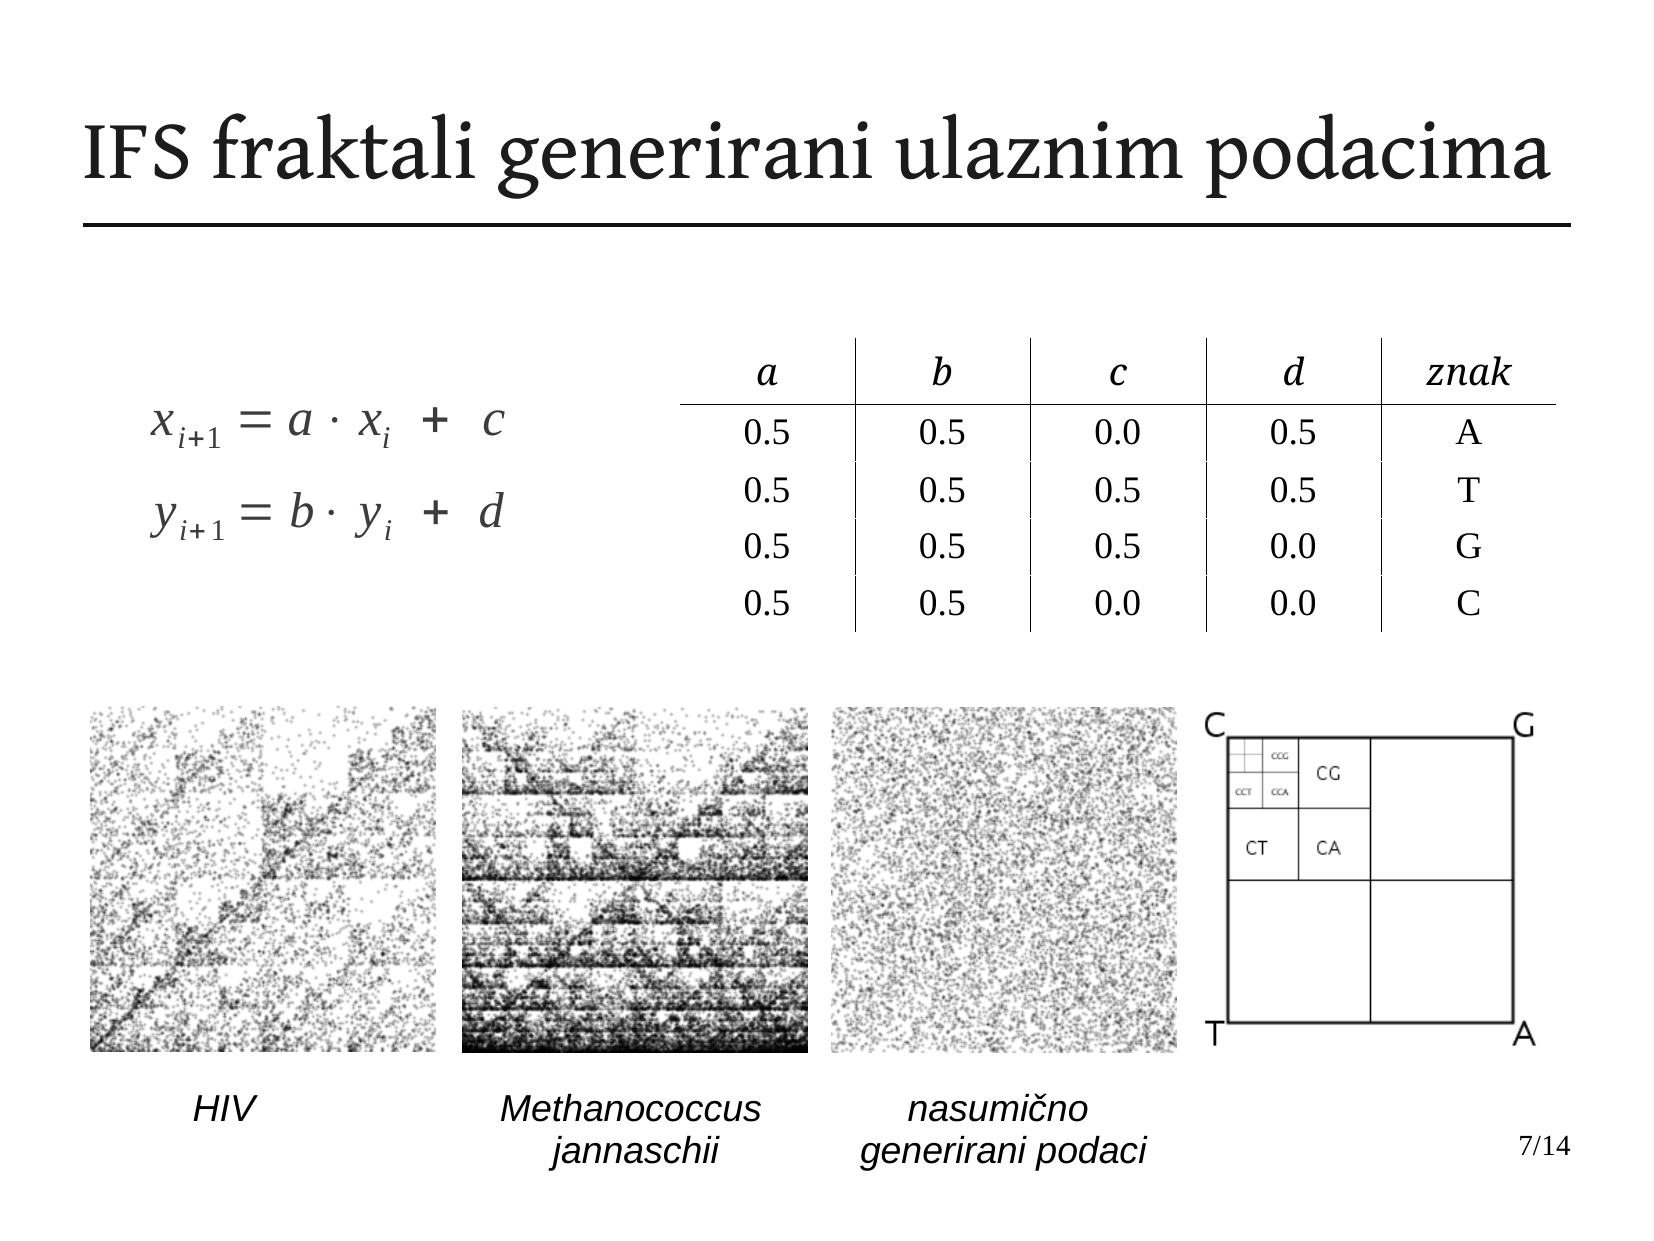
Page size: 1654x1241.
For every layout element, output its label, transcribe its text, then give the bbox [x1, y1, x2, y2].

picture [1197, 704, 1543, 1051]
chart [135, 483, 520, 547]
table_cell 0.0 [1207, 576, 1381, 632]
table_cell 0.5 [1207, 405, 1381, 461]
table_cell C [1382, 576, 1556, 632]
table_cell 0.5 [680, 405, 855, 461]
table_cell 0.5 [856, 405, 1030, 461]
chart [135, 389, 520, 456]
table_cell 0.5 [1031, 519, 1206, 575]
table_header d [1207, 338, 1381, 404]
table_cell 0.5 [680, 462, 855, 518]
table_cell 0.5 [680, 576, 855, 632]
table_cell A [1382, 405, 1556, 461]
table_cell 0.0 [1207, 519, 1381, 575]
table_cell 0.5 [856, 519, 1030, 575]
table_cell 0.5 [1031, 462, 1206, 518]
table_cell 0.5 [856, 462, 1030, 518]
text_box Methanococcus jannaschii [484, 1080, 777, 1179]
table_cell G [1382, 519, 1556, 575]
table_cell T [1382, 462, 1556, 518]
table_header c [1031, 338, 1206, 404]
picture [462, 707, 808, 1053]
picture [831, 707, 1177, 1053]
table_cell 0.5 [1207, 462, 1381, 518]
table_cell 0.0 [1031, 405, 1206, 461]
table_cell 0.0 [1031, 576, 1206, 632]
table_cell 0.5 [856, 576, 1030, 632]
table_header b [856, 338, 1030, 404]
title IFS fraktali generirani ulaznim podacima [82, 49, 1571, 257]
text_box nasumično generirani podaci [845, 1080, 1162, 1179]
text_box HIV [177, 1080, 271, 1137]
table_header a [679, 338, 855, 404]
table_header znak [1382, 338, 1557, 404]
table_cell 0.5 [680, 519, 855, 575]
picture [90, 706, 436, 1052]
